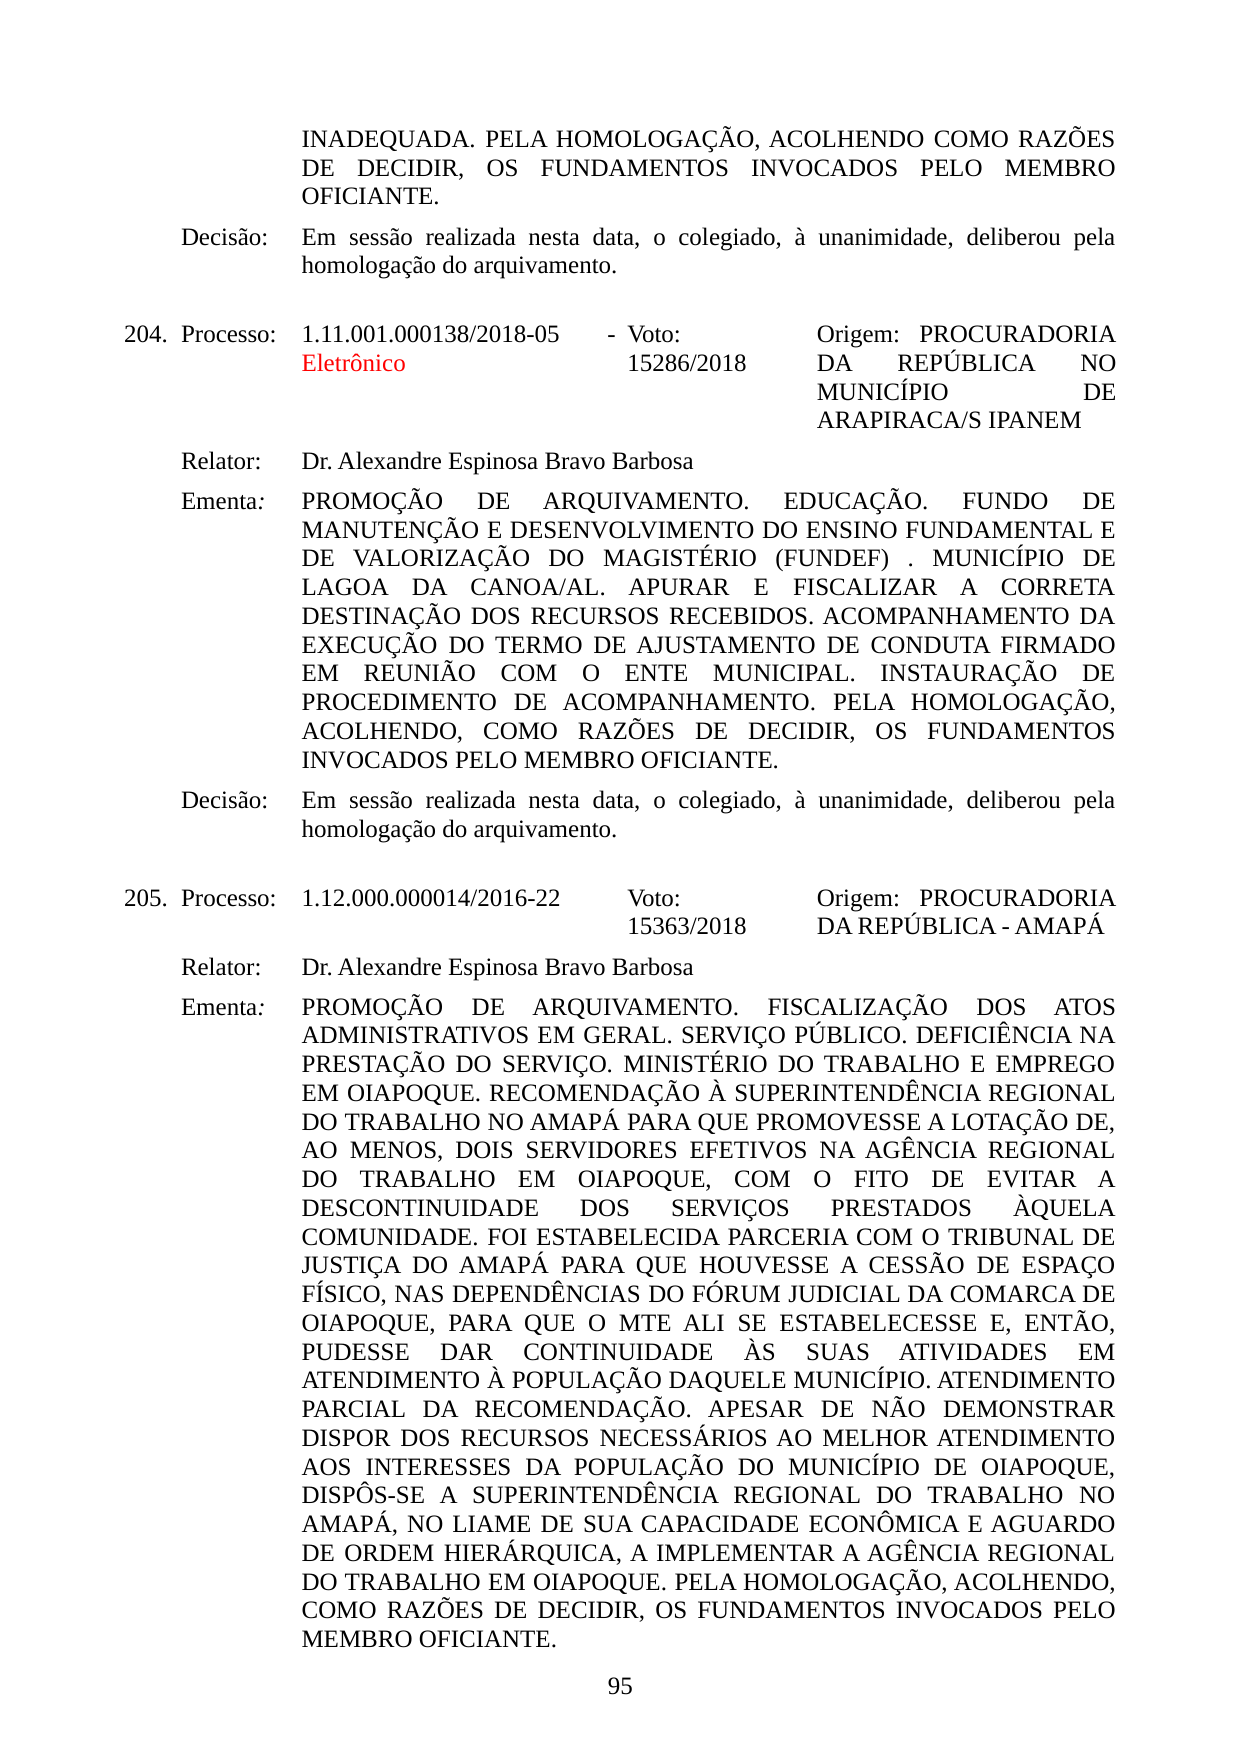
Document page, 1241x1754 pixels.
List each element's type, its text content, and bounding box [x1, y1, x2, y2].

table_cell [118, 986, 175, 1659]
table_cell Em sessão realizada nesta data, o colegiado, à unanimidade, deliberou pela homologação do arquivamento. [296, 779, 1122, 848]
table_cell [118, 946, 175, 986]
table_cell [118, 779, 175, 848]
table_header 1.11.001.000138/2018-05 - Eletrônico [296, 314, 621, 440]
table_cell Decisão: [175, 779, 296, 848]
table_cell [118, 440, 175, 480]
table_header Processo: [175, 877, 296, 946]
table_cell Relator: [175, 946, 296, 986]
table_cell Dr. Alexandre Espinosa Bravo Barbosa [296, 946, 1122, 986]
table_cell [175, 118, 296, 216]
table_cell INADEQUADA. PELA HOMOLOGAÇÃO, ACOLHENDO COMO RAZÕES DE DECIDIR, OS FUNDAMENTOS INVOCADOS PELO MEMBRO OFICIANTE. [296, 118, 1122, 216]
table_cell PROMOÇÃO DE ARQUIVAMENTO. FISCALIZAÇÃO DOS ATOS ADMINISTRATIVOS EM GERAL. SERVIÇO PÚBLICO. DEFICIÊNCIA NA PRESTAÇÃO DO SERVIÇO. MINISTÉRIO DO TRABALHO E EMPREGO EM OIAPOQUE. RECOMENDAÇÃO À SUPERINTENDÊNCIA REGIONAL DO TRABALHO NO AMAPÁ PARA QUE PROMOVESSE A LOTAÇÃO DE, AO MENOS, DOIS SERVIDORES EFETIVOS NA AGÊNCIA REGIONAL DO TRABALHO EM OIAPOQUE, COM O FITO DE EVITAR A DESCONTINUIDADE DOS SERVIÇOS PRESTADOS ÀQUELA COMUNIDADE. FOI ESTABELECIDA PARCERIA COM O TRIBUNAL DE JUSTIÇA DO AMAPÁ PARA QUE HOUVESSE A CESSÃO DE ESPAÇO FÍSICO, NAS DEPENDÊNCIAS DO FÓRUM JUDICIAL DA COMARCA DE OIAPOQUE, PARA QUE O MTE ALI SE ESTABELECESSE E, ENTÃO, PUDESSE DAR CONTINUIDADE ÀS SUAS ATIVIDADES EM ATENDIMENTO À POPULAÇÃO DAQUELE MUNICÍPIO. ATENDIMENTO PARCIAL DA RECOMENDAÇÃO. APESAR DE NÃO DEMONSTRAR DISPOR DOS RECURSOS NECESSÁRIOS AO MELHOR ATENDIMENTO AOS INTERESSES DA POPULAÇÃO DO MUNICÍPIO DE OIAPOQUE, DISPÔS-SE A SUPERINTENDÊNCIA REGIONAL DO TRABALHO NO AMAPÁ, NO LIAME DE SUA CAPACIDADE ECONÔMICA E AGUARDO DE ORDEM HIERÁRQUICA, A IMPLEMENTAR A AGÊNCIA REGIONAL DO TRABALHO EM OIAPOQUE. PELA HOMOLOGAÇÃO, ACOLHENDO, COMO RAZÕES DE DECIDIR, OS FUNDAMENTOS INVOCADOS PELO MEMBRO OFICIANTE. [296, 986, 1122, 1659]
table_header 204. [118, 314, 175, 440]
table_header 1.12.000.000014/2016-22 [296, 877, 621, 946]
table_cell [118, 216, 175, 285]
table_cell PROMOÇÃO DE ARQUIVAMENTO. EDUCAÇÃO. FUNDO DE MANUTENÇÃO E DESENVOLVIMENTO DO ENSINO FUNDAMENTAL E DE VALORIZAÇÃO DO MAGISTÉRIO (FUNDEF) . MUNICÍPIO DE LAGOA DA CANOA/AL. APURAR E FISCALIZAR A CORRETA DESTINAÇÃO DOS RECURSOS RECEBIDOS. ACOMPANHAMENTO DA EXECUÇÃO DO TERMO DE AJUSTAMENTO DE CONDUTA FIRMADO EM REUNIÃO COM O ENTE MUNICIPAL. INSTAURAÇÃO DE PROCEDIMENTO DE ACOMPANHAMENTO. PELA HOMOLOGAÇÃO, ACOLHENDO, COMO RAZÕES DE DECIDIR, OS FUNDAMENTOS INVOCADOS PELO MEMBRO OFICIANTE. [296, 480, 1122, 779]
table_header 205. [118, 877, 175, 946]
table_header Voto: 15363/2018 [621, 877, 811, 946]
table_header Processo: [175, 314, 296, 440]
table_cell Decisão: [175, 216, 296, 285]
table_cell Ementa: [175, 480, 296, 779]
table_cell [118, 480, 175, 779]
table_header Origem: PROCURADORIA DA REPÚBLICA - AMAPÁ [811, 877, 1122, 946]
table_header Voto: 15286/2018 [621, 314, 811, 440]
table_cell [118, 118, 175, 216]
table_cell Dr. Alexandre Espinosa Bravo Barbosa [296, 440, 1122, 480]
table_cell Em sessão realizada nesta data, o colegiado, à unanimidade, deliberou pela homologação do arquivamento. [296, 216, 1122, 285]
table_cell Ementa: [175, 986, 296, 1659]
table_cell Relator: [175, 440, 296, 480]
table_header Origem: PROCURADORIA DA REPÚBLICA NO MUNICÍPIO DE ARAPIRACA/S IPANEM [811, 314, 1122, 440]
